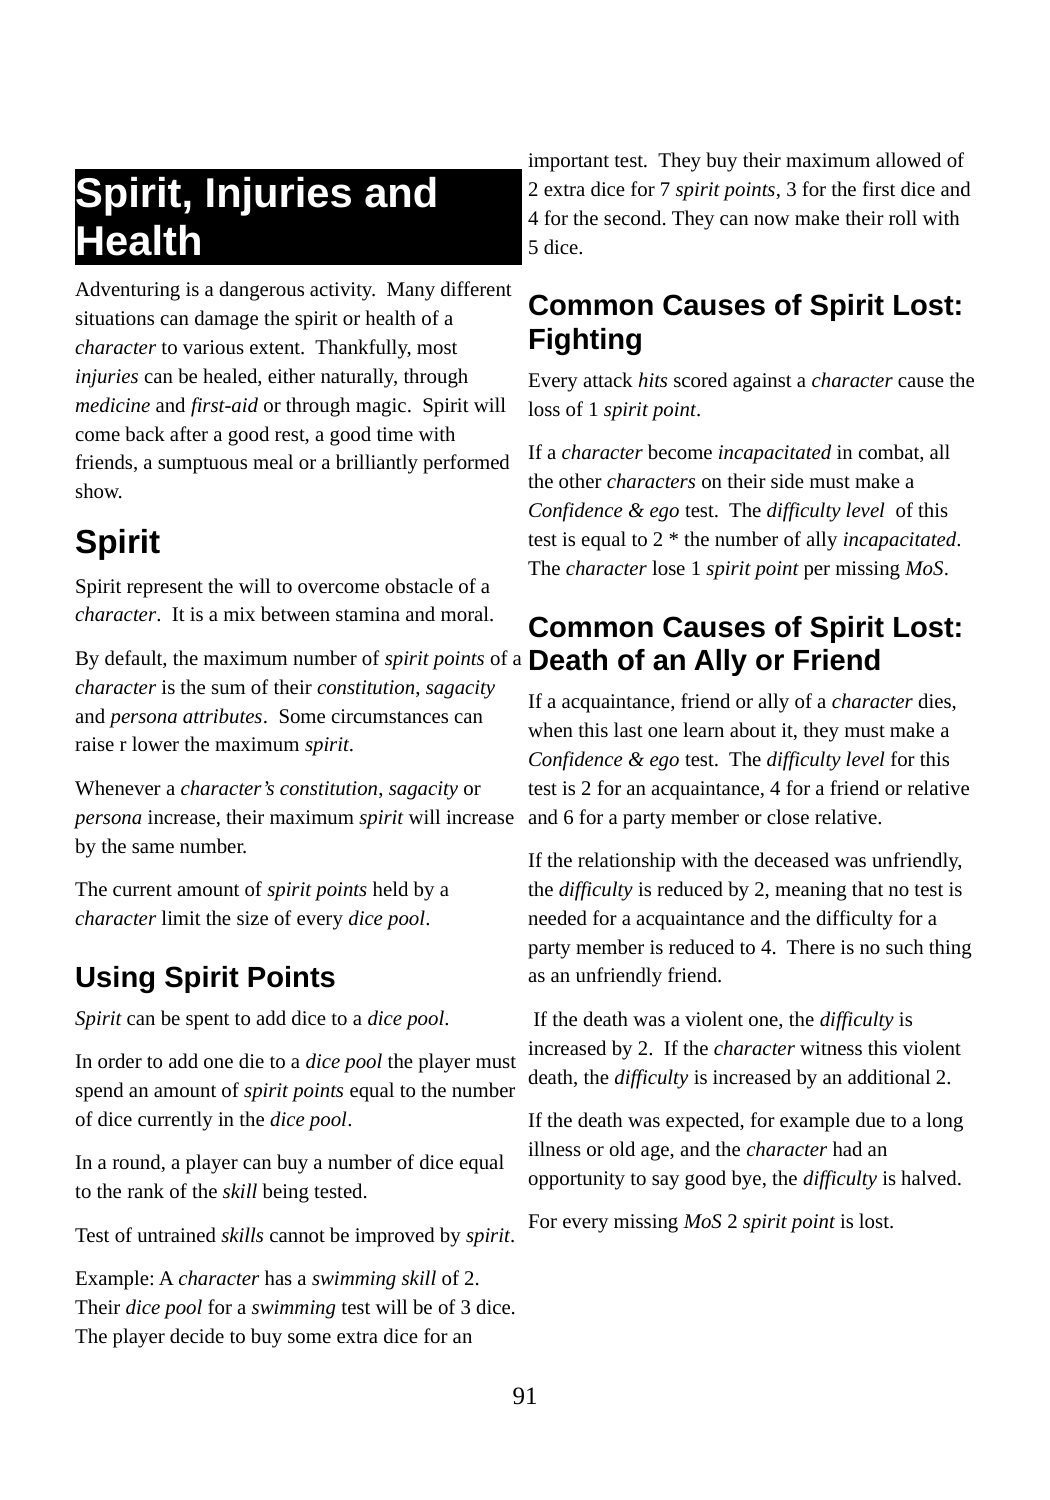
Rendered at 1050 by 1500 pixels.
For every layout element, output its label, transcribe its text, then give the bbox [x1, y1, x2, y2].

subtitle Common Causes of Spirit Lost: Death of an Ally or Friend [528, 609, 975, 677]
text If the death was expected, for example due to a long illness or old age, and the character had an opportunity to say good bye, the difficulty is halved. [528, 1108, 975, 1190]
subtitle Common Causes of Spirit Lost: Fighting [528, 288, 975, 356]
subtitle Spirit, Injuries and Health [75, 169, 522, 265]
text The current amount of spirit points held by a character limit the size of every dice pool. [75, 877, 522, 930]
text If the relationship with the deceased was unfriendly, the difficulty is reduced by 2, meaning that no test is needed for a acquaintance and the difficulty for a party member is reduced to 4. There is no such thing as an unfriendly friend. [528, 848, 975, 987]
text Every attack hits scored against a character cause the loss of 1 spirit point. [528, 368, 975, 421]
text Spirit represent the will to overcome obstacle of a character. It is a mix between stamina and moral. [75, 573, 522, 626]
subtitle Spirit [75, 523, 522, 561]
text For every missing MoS 2 spirit point is lost. [528, 1209, 975, 1233]
text important test. They buy their maximum allowed of 2 extra dice for 7 spirit points, 3 for the first dice and 4 for the second. They can now make their roll with 5 dice. [528, 148, 975, 259]
text Adventuring is a dangerous activity. Many different situations can damage the spirit or health of a character to various extent. Thankfully, most injuries can be healed, either naturally, through medicine and first-aid or through magic. Spirit will come back after a good rest, a good time with friends, a sumptuous meal or a brilliantly performed show. [75, 277, 522, 503]
text If the death was a violent one, the difficulty is increased by 2. If the character witness this violent death, the difficulty is increased by an additional 2. [528, 1007, 975, 1089]
text In a round, a player can buy a number of dice equal to the rank of the skill being tested. [75, 1150, 522, 1203]
text If a character become incapacitated in combat, all the other characters on their side must make a Confidence & ego test. The difficulty level of this test is equal to 2 * the number of ally incapacitated. The character lose 1 spirit point per missing MoS. [528, 440, 975, 580]
text Test of untrained skills cannot be improved by spirit. [75, 1223, 522, 1247]
text Example: A character has a swimming skill of 2. Their dice pool for a swimming test will be of 3 dice. The player decide to buy some extra dice for an [75, 1266, 522, 1348]
text Whenever a character’s constitution, sagacity or persona increase, their maximum spirit will increase by the same number. [75, 776, 522, 858]
text If a acquaintance, friend or ally of a character dies, when this last one learn about it, they must make a Confidence & ego test. The difficulty level for this test is 2 for an acquaintance, 4 for a friend or relative and 6 for a party member or close relative. [528, 689, 975, 829]
text Spirit can be spent to add dice to a dice pool. [75, 1006, 522, 1030]
text By default, the maximum number of spirit points of a character is the sum of their constitution, sagacity and persona attributes. Some circumstances can raise r lower the maximum spirit. [75, 646, 522, 756]
subtitle Using Spirit Points [75, 960, 522, 993]
text In order to add one die to a dice pool the player must spend an amount of spirit points equal to the number of dice currently in the dice pool. [75, 1049, 522, 1131]
